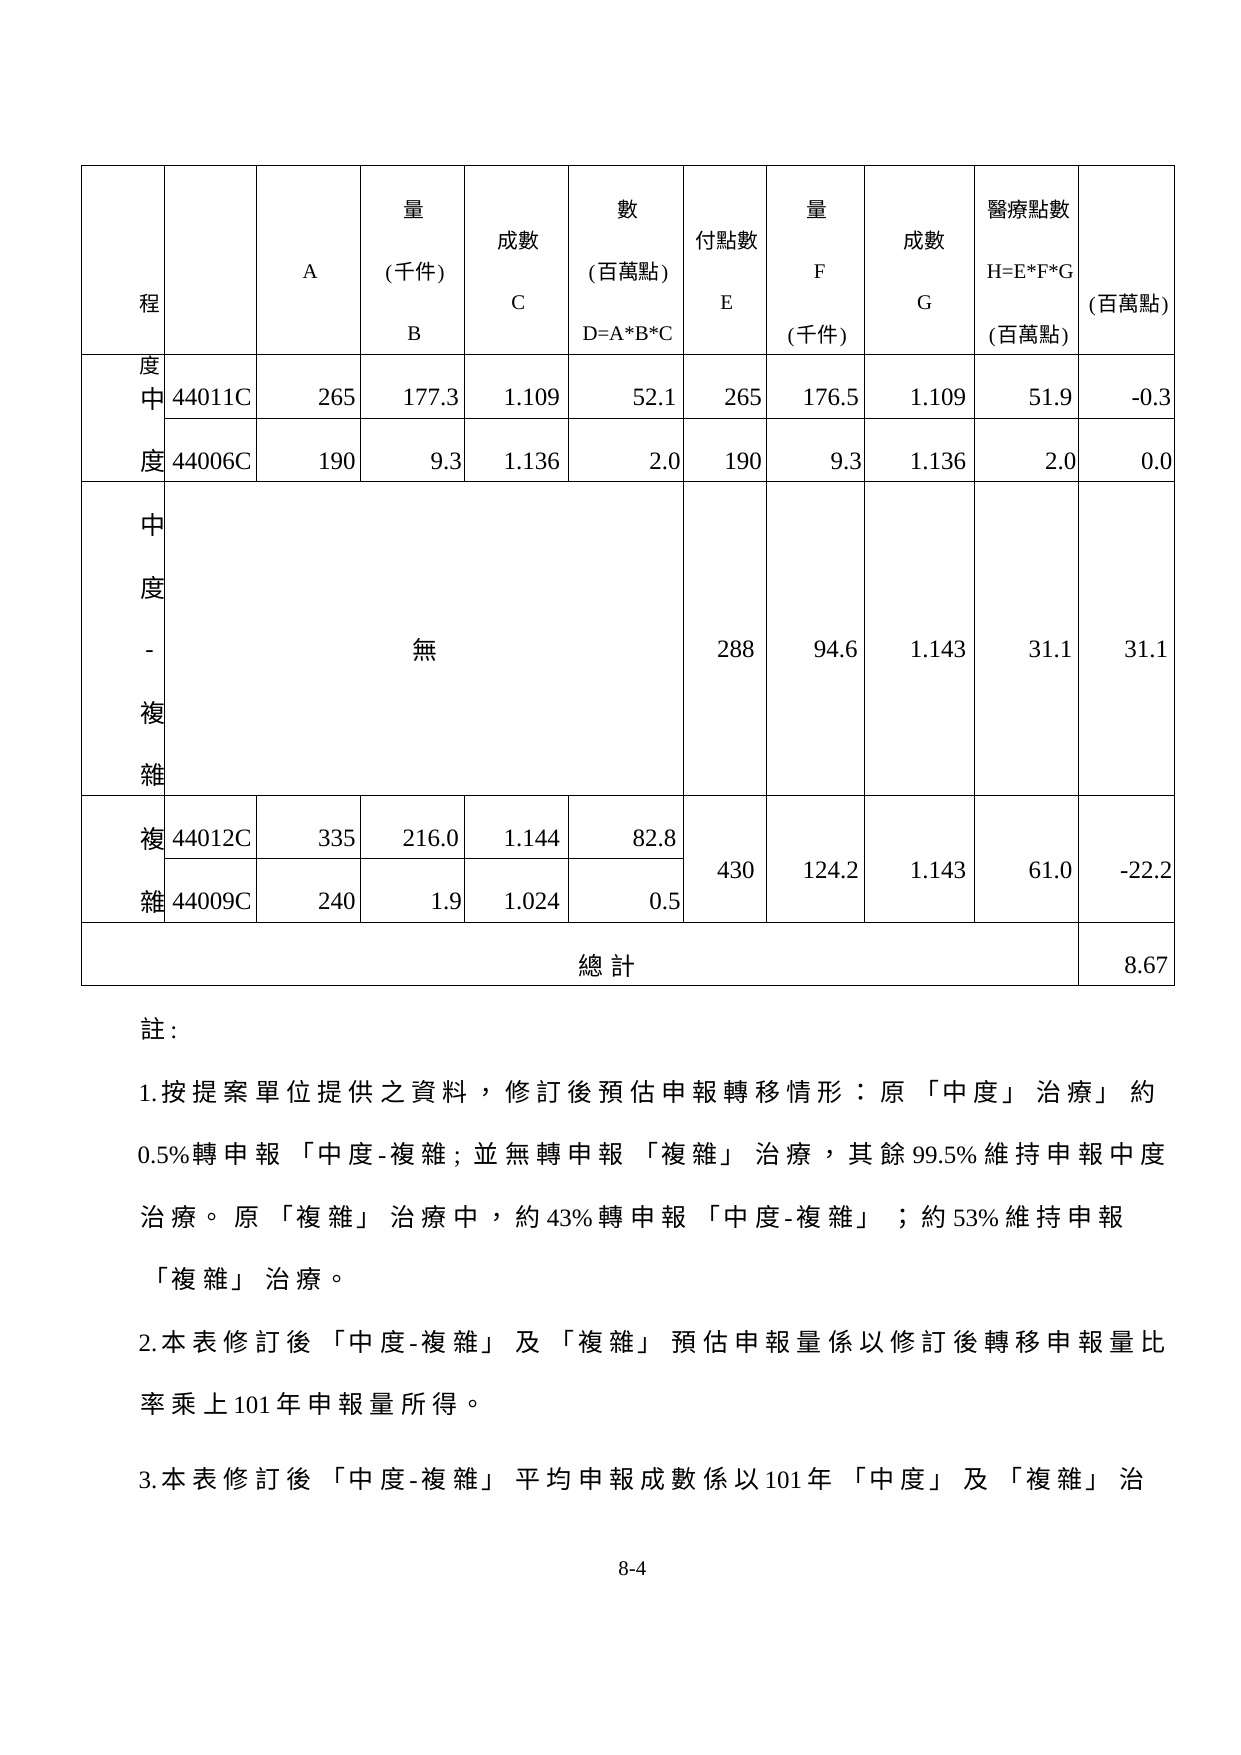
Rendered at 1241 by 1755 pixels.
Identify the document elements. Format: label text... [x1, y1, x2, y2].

table_cell 176.5 [767, 355, 864, 417]
table_cell 124.2 [767, 796, 864, 922]
table_cell 82.8 [569, 796, 683, 858]
table_cell 31.1 [975, 482, 1078, 794]
table_cell 51.9 [975, 355, 1078, 417]
table_cell 1.9 [361, 859, 464, 922]
table_cell 288 [684, 482, 766, 794]
table_cell 量 (千件) B [361, 166, 464, 354]
table_cell -22.2 [1079, 796, 1174, 922]
table_cell 177.3 [361, 355, 464, 417]
table_cell 44006C [165, 419, 256, 481]
table_cell 醫療點數 H=E*F*G (百萬點) [975, 166, 1078, 354]
table_cell 190 [684, 419, 766, 481]
table_cell 成數 C [465, 166, 568, 354]
table_cell 8.67 [1079, 923, 1174, 985]
table_cell 0.0 [1079, 419, 1174, 481]
table_cell 1.143 [865, 482, 974, 794]
table_cell (百萬點) [1079, 166, 1174, 354]
table_cell 無 [165, 482, 683, 794]
table_cell 265 [257, 355, 360, 417]
table_cell 94.6 [767, 482, 864, 794]
table_cell 31.1 [1079, 482, 1174, 794]
table_cell 1.109 [465, 355, 568, 417]
table_cell 量 F (千件) [767, 166, 864, 354]
table_cell 240 [257, 859, 360, 922]
table_cell 1.144 [465, 796, 568, 858]
table_cell A [257, 166, 360, 354]
table_cell 總計 [82, 923, 1078, 985]
table_cell 數 (百萬點) D=A*B*C [569, 166, 683, 354]
table_cell 335 [257, 796, 360, 858]
table_cell 44011C [165, 355, 256, 417]
table_cell 1.109 [865, 355, 974, 417]
table_cell 430 [684, 796, 766, 922]
table_cell 0.5 [569, 859, 683, 922]
table_cell 1.024 [465, 859, 568, 922]
table_cell 9.3 [361, 419, 464, 481]
table_cell 2.0 [975, 419, 1078, 481]
table_cell -0.3 [1079, 355, 1174, 417]
table_cell 註: [81, 986, 1175, 1049]
table_cell 44009C [165, 859, 256, 922]
table_cell 中度-複雜 [82, 482, 164, 794]
table_cell 1.136 [465, 419, 568, 481]
table_cell 複雜 [82, 796, 164, 922]
table_cell 成數 G [865, 166, 974, 354]
table_cell 1.143 [865, 796, 974, 922]
table_cell 1.按提案單位提供之資料，修訂後預估申報轉移情形：原「中度」治療」約0.5%轉申報「中度-複雜; 並無轉申報「複雜」治療，其餘99.5%維持申報中度治療。原「複雜」治療中，約43%轉申報「中度-複雜」；約53%維持申報「複雜」治療。 [81, 1049, 1175, 1299]
table_cell 2.本表修訂後「中度-複雜」及「複雜」預估申報量係以修訂後轉移申報量比率乘上101年申報量所得。 [81, 1299, 1175, 1424]
table_cell 2.0 [569, 419, 683, 481]
table_cell 216.0 [361, 796, 464, 858]
table_cell 治療程度 [82, 166, 164, 354]
table_cell 1.136 [865, 419, 974, 481]
table_cell 3.本表修訂後「中度-複雜」平均申報成數係以101年「中度」及「複雜」治 [81, 1424, 1175, 1511]
table_cell 61.0 [975, 796, 1078, 922]
table_cell [165, 166, 256, 354]
table_cell 9.3 [767, 419, 864, 481]
table_cell 44012C [165, 796, 256, 858]
table_cell 中度 [82, 355, 164, 481]
table_cell 付點數 E [684, 166, 766, 354]
table_cell 52.1 [569, 355, 683, 417]
table_cell 265 [684, 355, 766, 417]
table_cell 190 [257, 419, 360, 481]
